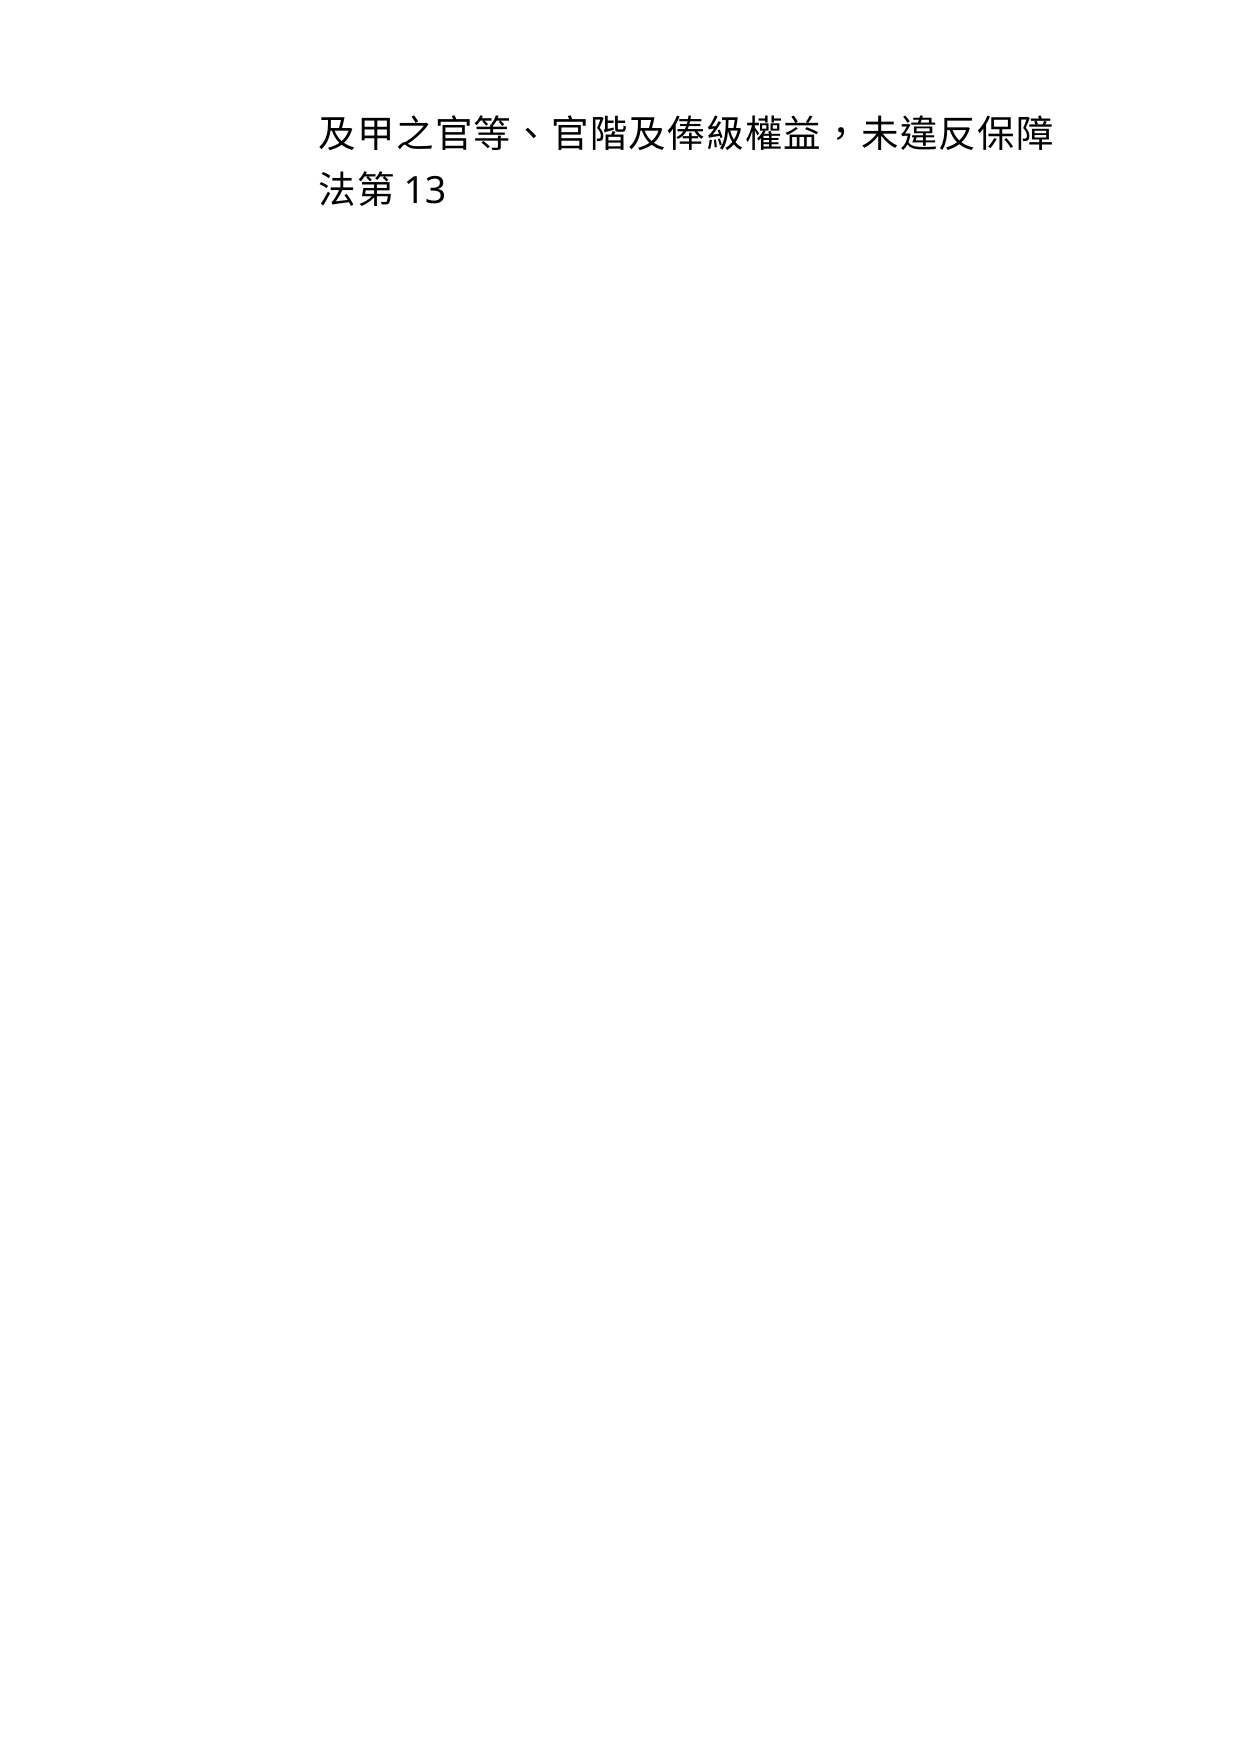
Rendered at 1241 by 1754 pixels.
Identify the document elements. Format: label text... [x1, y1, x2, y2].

text 及甲之官等、官階及俸級權益，未違反保障法第13 [318, 104, 1055, 214]
